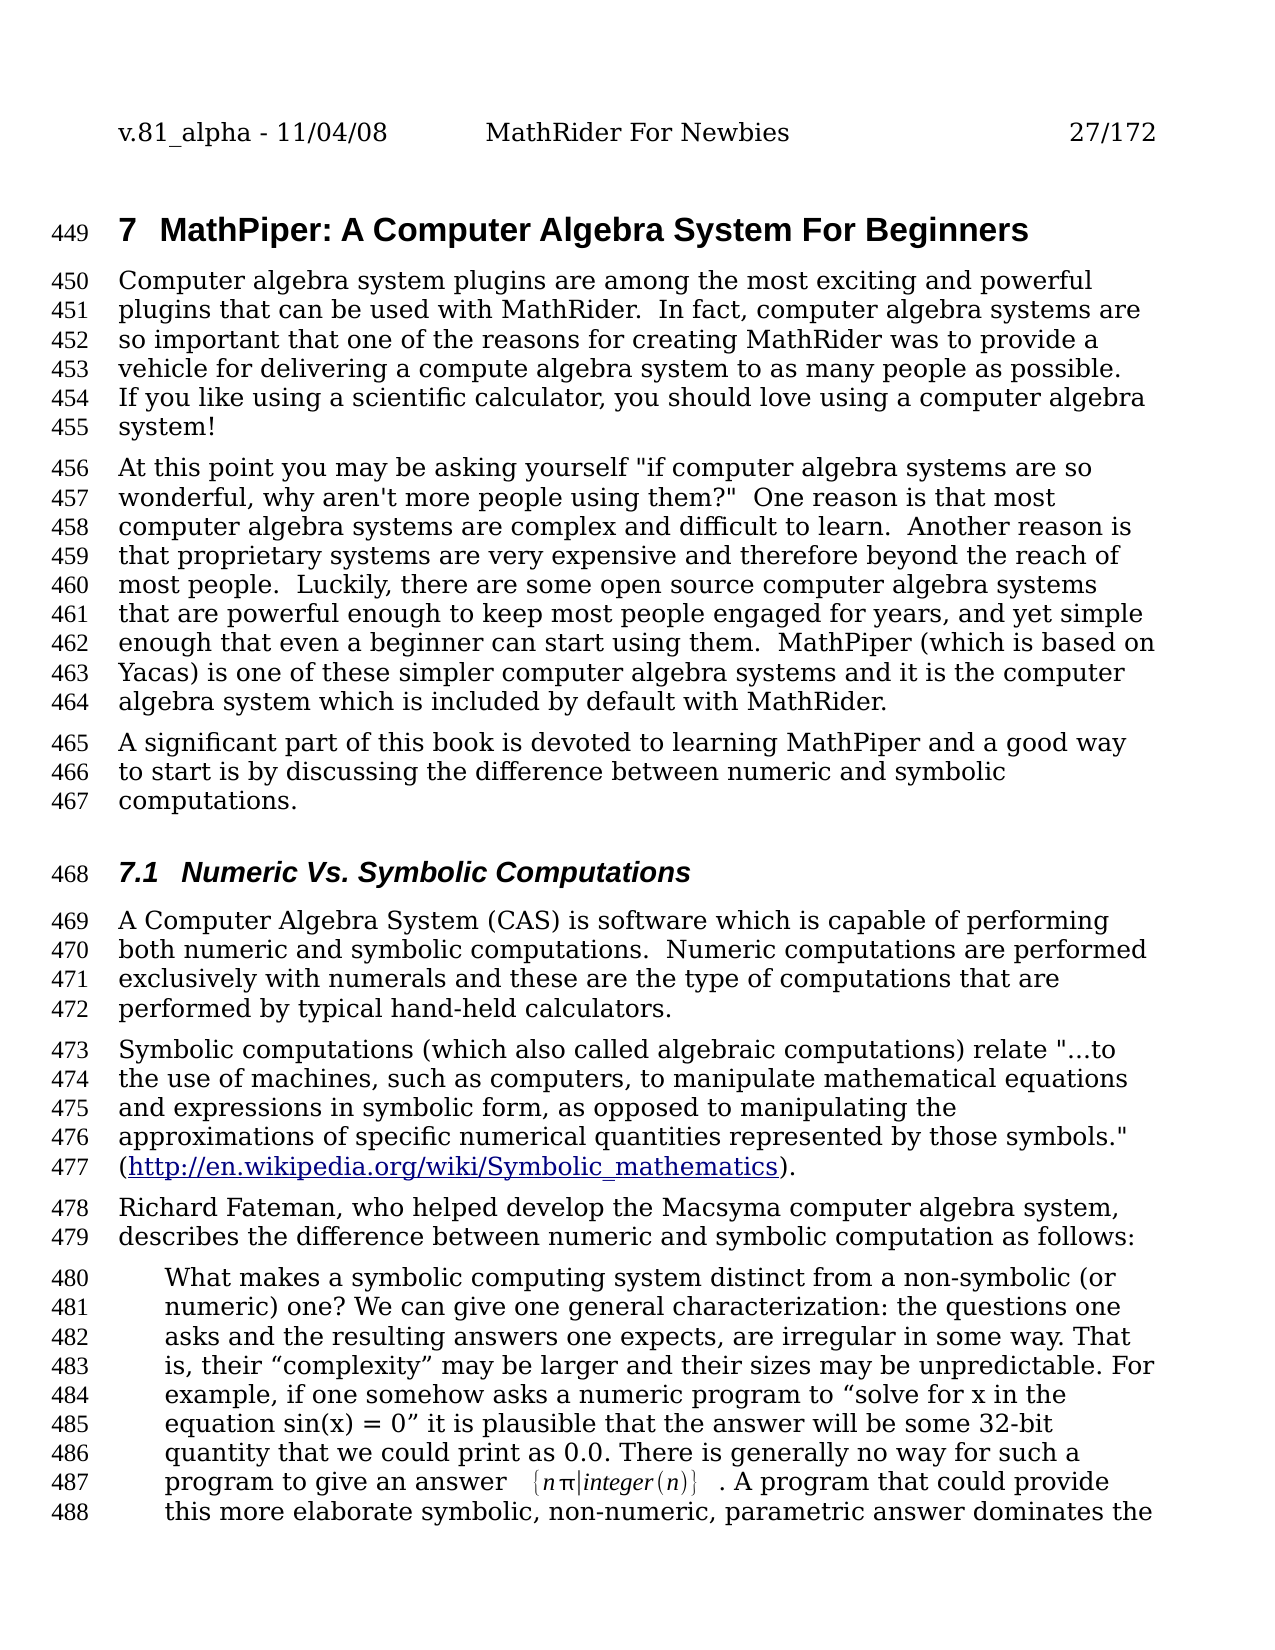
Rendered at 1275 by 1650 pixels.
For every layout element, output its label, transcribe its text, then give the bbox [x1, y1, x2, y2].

subtitle MathPiper: A Computer Algebra System For Beginners [118, 210, 1157, 248]
text Richard Fateman, who helped develop the Macsyma computer algebra system, describes the difference between numeric and symbolic computation as follows: [118, 1193, 1157, 1251]
text What makes a symbolic computing system distinct from a non-symbolic (or numeric) one? We can give one general characterization: the questions one asks and the resulting answers one expects, are irregular in some way. That is, their “complexity” may be larger and their sizes may be unpredictable. For example, if one somehow asks a numeric program to “solve for x in the equation sin(x) = 0” it is plausible that the answer will be some 32-bit quantity that we could print as 0.0. There is generally no way for such a program to give an answer . A program that could provide this more elaborate symbolic, non-numeric, parametric answer dominates the [164, 1263, 1157, 1526]
text Computer algebra system plugins are among the most exciting and powerful plugins that can be used with MathRider. In fact, computer algebra systems are so important that one of the reasons for creating MathRider was to provide a vehicle for delivering a compute algebra system to as many people as possible. If you like using a scientific calculator, you should love using a computer algebra system! [118, 266, 1157, 441]
text Symbolic computations (which also called algebraic computations) relate "...to the use of machines, such as computers, to manipulate mathematical equations and expressions in symbolic form, as opposed to manipulating the approximations of specific numerical quantities represented by those symbols." (http://en.wikipedia.org/wiki/Symbolic_mathematics). [118, 1035, 1157, 1181]
text A significant part of this book is devoted to learning MathPiper and a good way to start is by discussing the difference between numeric and symbolic computations. [118, 728, 1157, 816]
text A Computer Algebra System (CAS) is software which is capable of performing both numeric and symbolic computations. Numeric computations are performed exclusively with numerals and these are the type of computations that are performed by typical hand-held calculators. [118, 906, 1157, 1023]
subtitle Numeric Vs. Symbolic Computations [118, 855, 1157, 888]
text At this point you may be asking yourself "if computer algebra systems are so wonderful, why aren't more people using them?" One reason is that most computer algebra systems are complex and difficult to learn. Another reason is that proprietary systems are very expensive and therefore beyond the reach of most people. Luckily, there are some open source computer algebra systems that are powerful enough to keep most people engaged for years, and yet simple enough that even a beginner can start using them. MathPiper (which is based on Yacas) is one of these simpler computer algebra systems and it is the computer algebra system which is included by default with MathRider. [118, 453, 1157, 716]
